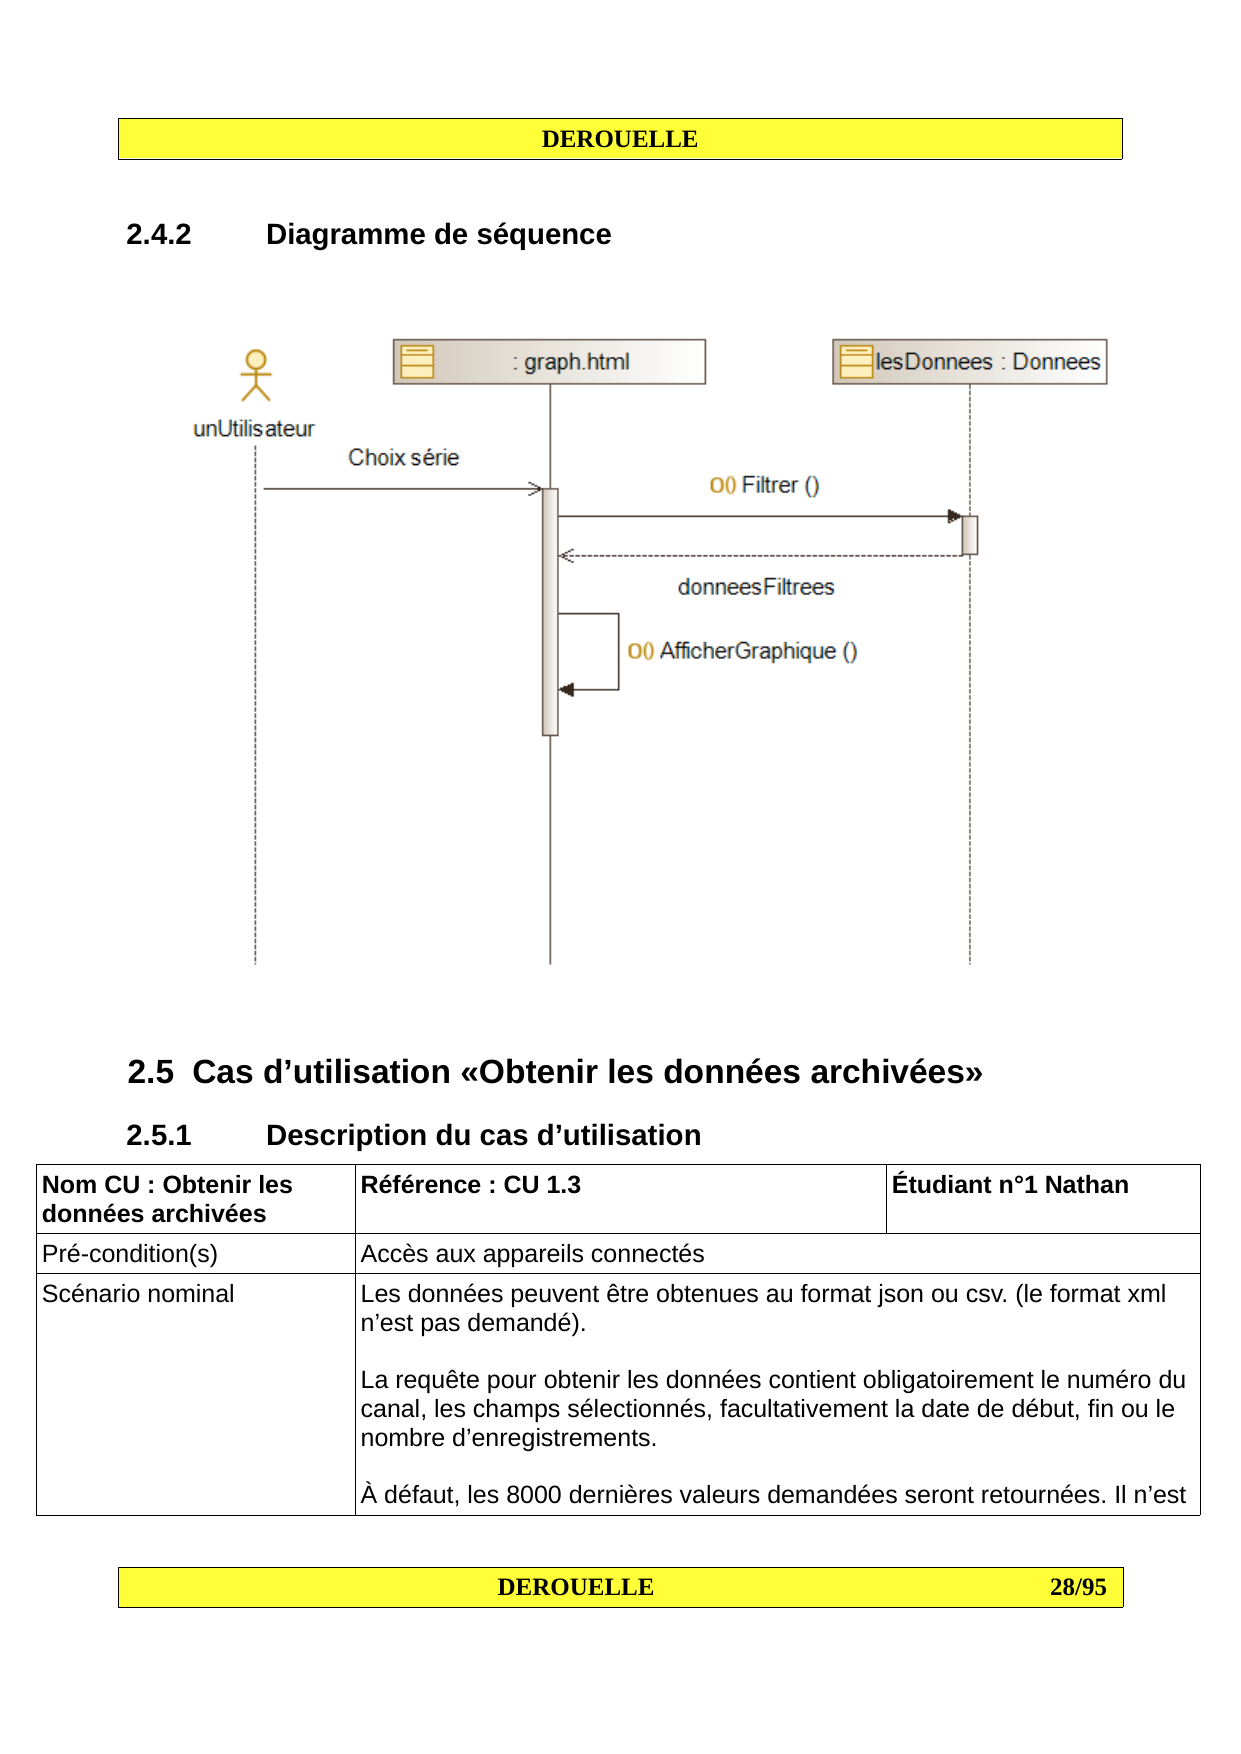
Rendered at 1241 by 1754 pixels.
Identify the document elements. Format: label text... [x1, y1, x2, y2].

table_cell Scénario nominal [37, 1274, 355, 1515]
subtitle Cas d’utilisation «Obtenir les données archivées» [118, 1052, 1122, 1091]
subtitle Description du cas d’utilisation [118, 1118, 1122, 1151]
table_header Nom CU : Obtenir les données archivées [37, 1165, 355, 1233]
table_header Référence : CU 1.3 [356, 1165, 886, 1233]
subtitle Diagramme de séquence [118, 217, 1122, 251]
picture [118, 324, 1123, 980]
table_cell Les données peuvent être obtenues au format json ou csv. (le format xml n’est pas demandé). La requête pour obtenir les données contient obligatoirement le numéro du canal, les champs sélectionnés, facultativement la date de début, fin ou le nombre d’enregistrements. À défaut, les 8000 dernières valeurs demandées seront retournées. Il n’est [356, 1274, 1200, 1515]
table_cell Pré-condition(s) [37, 1234, 355, 1273]
table_header Étudiant n°1 Nathan [887, 1165, 1200, 1233]
table_cell Accès aux appareils connectés [356, 1234, 1200, 1273]
